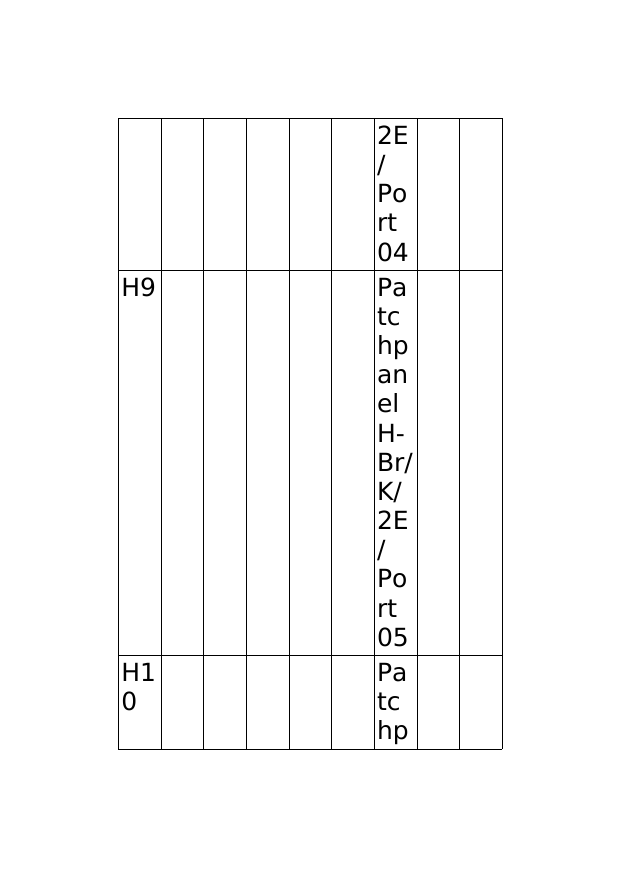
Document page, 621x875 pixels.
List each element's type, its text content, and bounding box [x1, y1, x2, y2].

table_cell [460, 656, 502, 748]
table_cell [162, 271, 203, 655]
table_cell [418, 119, 459, 270]
table_cell [204, 119, 246, 270]
table_cell [204, 656, 246, 748]
table_cell [418, 271, 459, 655]
table_cell [290, 656, 331, 748]
table_cell [332, 271, 374, 655]
table_cell [119, 119, 161, 270]
table_cell [247, 656, 289, 748]
table_cell [290, 119, 331, 270]
table_cell [418, 656, 459, 748]
table_cell 2E / Port 04 [375, 119, 417, 270]
table_cell [332, 119, 374, 270]
table_cell [460, 271, 502, 655]
table_cell H9 [119, 271, 161, 655]
table_cell Patchpanel H-Br/K/2E / Port 05 [375, 271, 417, 655]
table_cell [162, 656, 203, 748]
table_cell [460, 119, 502, 270]
table_cell [290, 271, 331, 655]
table_cell [204, 271, 246, 655]
table_cell [247, 119, 289, 270]
table_cell [162, 119, 203, 270]
table_cell [247, 271, 289, 655]
table_cell H10 [119, 656, 161, 748]
table_cell Patchp [375, 656, 417, 748]
table_cell [332, 656, 374, 748]
